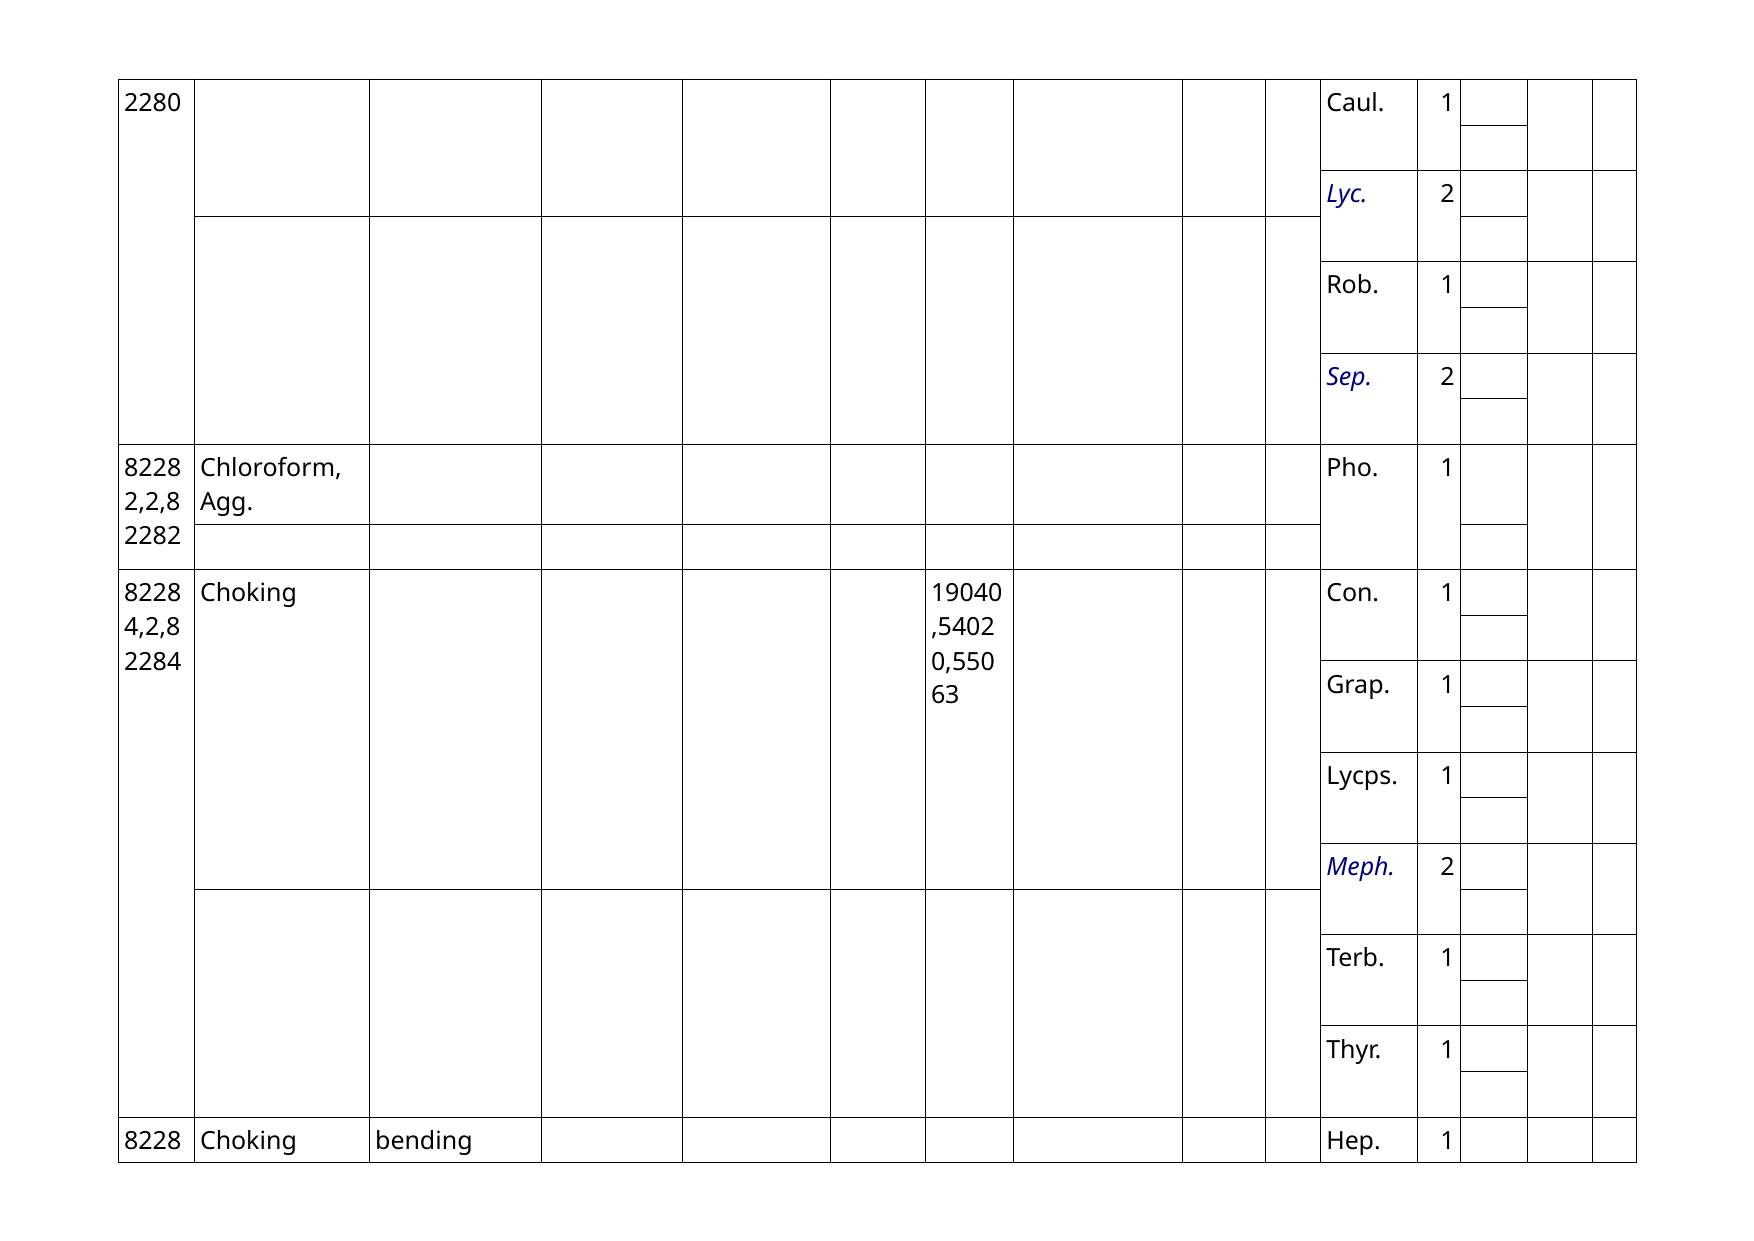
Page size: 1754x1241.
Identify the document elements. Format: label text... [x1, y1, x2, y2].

table_cell [1593, 1118, 1636, 1162]
table_cell [1461, 1072, 1527, 1117]
table_cell [1593, 262, 1636, 353]
table_cell [1183, 445, 1265, 523]
table_cell 1 [1418, 570, 1460, 660]
table_cell [831, 525, 925, 569]
table_cell [542, 217, 682, 444]
table_cell [1183, 80, 1265, 216]
table_cell [542, 1118, 682, 1162]
table_cell [1593, 935, 1636, 1025]
table_cell Lycps. [1321, 753, 1417, 843]
table_cell [370, 525, 541, 569]
table_cell [370, 217, 541, 444]
table_cell [1014, 570, 1182, 888]
table_cell [1528, 844, 1592, 934]
table_cell [1528, 354, 1592, 444]
table_cell [831, 445, 925, 523]
table_cell Caul. [1321, 80, 1417, 170]
table_cell [1014, 217, 1182, 444]
table_cell Hep. [1321, 1118, 1417, 1162]
table_cell [1593, 171, 1636, 261]
table_cell Con. [1321, 570, 1417, 660]
table_cell [1461, 80, 1527, 124]
table_cell [1461, 1118, 1527, 1162]
table_cell Choking [195, 1118, 369, 1162]
table_cell 1 [1418, 661, 1460, 752]
table_cell [370, 80, 541, 216]
table_cell [1528, 171, 1592, 261]
table_cell [542, 570, 682, 888]
table_cell [683, 445, 830, 523]
table_cell [1593, 1026, 1636, 1117]
table_cell [1593, 570, 1636, 660]
table_cell [926, 217, 1013, 444]
table_cell Meph. [1321, 844, 1417, 934]
table_cell Rob. [1321, 262, 1417, 353]
table_cell [1461, 661, 1527, 706]
table_cell [1528, 1026, 1592, 1117]
table_cell [1528, 262, 1592, 353]
table_cell [1266, 525, 1320, 569]
table_cell 1 [1418, 1118, 1460, 1162]
table_cell [542, 80, 682, 216]
table_cell 1 [1418, 262, 1460, 353]
table_cell Sep. [1321, 354, 1417, 444]
table_cell [1183, 570, 1265, 888]
table_cell Terb. [1321, 935, 1417, 1025]
table_cell [1528, 570, 1592, 660]
table_cell [195, 525, 369, 569]
table_cell [1266, 570, 1320, 888]
table_cell [1461, 126, 1527, 170]
table_cell [1461, 445, 1527, 523]
table_cell [1528, 445, 1592, 569]
table_cell [831, 1118, 925, 1162]
table_cell [370, 890, 541, 1117]
table_cell Thyr. [1321, 1026, 1417, 1117]
table_cell 1 [1418, 445, 1460, 569]
table_cell [1014, 1118, 1182, 1162]
table_cell [926, 80, 1013, 216]
table_cell [370, 445, 541, 523]
table_cell [831, 570, 925, 888]
table_cell [542, 445, 682, 523]
table_cell [1461, 262, 1527, 307]
table_cell [1266, 445, 1320, 523]
table_cell [683, 1118, 830, 1162]
table_cell [831, 890, 925, 1117]
table_cell [683, 525, 830, 569]
table_cell [926, 525, 1013, 569]
table_cell [1461, 399, 1527, 444]
table_cell [1593, 844, 1636, 934]
table_cell [1528, 1118, 1592, 1162]
table_cell [1593, 80, 1636, 170]
table_cell [1461, 981, 1527, 1025]
table_cell [1528, 80, 1592, 170]
table_cell [1461, 217, 1527, 261]
table_cell 82284,2,82284 [119, 570, 194, 1117]
table_cell Lyc. [1321, 171, 1417, 261]
table_cell [1461, 616, 1527, 660]
table_cell [1461, 707, 1527, 752]
table_cell [1461, 890, 1527, 934]
table_cell 2 [1418, 844, 1460, 934]
table_cell [1461, 308, 1527, 353]
table_cell [1528, 661, 1592, 752]
table_cell [1183, 525, 1265, 569]
table_cell [542, 525, 682, 569]
table_cell 1 [1418, 1026, 1460, 1117]
table_cell [683, 217, 830, 444]
table_cell [1461, 798, 1527, 843]
table_cell [195, 890, 369, 1117]
table_cell [1014, 445, 1182, 523]
table_cell [1461, 354, 1527, 398]
table_cell 19040,54020,55063 [926, 570, 1013, 888]
table_cell [831, 217, 925, 444]
table_cell 1 [1418, 80, 1460, 170]
table_cell [1461, 753, 1527, 797]
table_cell 1 [1418, 753, 1460, 843]
table_cell [1593, 445, 1636, 569]
table_cell [831, 80, 925, 216]
table_cell [1266, 217, 1320, 444]
table_cell [1183, 890, 1265, 1117]
table_cell [1528, 753, 1592, 843]
table_cell [1461, 525, 1527, 569]
table_cell [683, 80, 830, 216]
table_cell Choking [195, 570, 369, 888]
table_cell [1528, 935, 1592, 1025]
table_cell [926, 890, 1013, 1117]
table_cell [926, 445, 1013, 523]
table_cell [1461, 844, 1527, 888]
table_cell [683, 570, 830, 888]
table_cell 2 [1418, 171, 1460, 261]
table_cell [542, 890, 682, 1117]
table_cell [1266, 1118, 1320, 1162]
table_cell [1593, 661, 1636, 752]
table_cell [683, 890, 830, 1117]
table_cell bending [370, 1118, 541, 1162]
table_cell [195, 217, 369, 444]
table_cell [1014, 525, 1182, 569]
table_cell [1461, 570, 1527, 615]
table_cell 2 [1418, 354, 1460, 444]
table_cell [1014, 80, 1182, 216]
table_cell [1593, 354, 1636, 444]
table_cell [1461, 1026, 1527, 1071]
table_cell [195, 80, 369, 216]
table_cell Chloroform, Agg. [195, 445, 369, 523]
table_cell [1266, 890, 1320, 1117]
table_cell 82282,2,82282 [119, 445, 194, 569]
table_cell [926, 1118, 1013, 1162]
table_cell Pho. [1321, 445, 1417, 569]
table_cell 8228 [119, 1118, 194, 1162]
table_cell [1461, 171, 1527, 216]
table_cell [1461, 935, 1527, 980]
table_cell 1 [1418, 935, 1460, 1025]
table_cell [1183, 1118, 1265, 1162]
table_cell Grap. [1321, 661, 1417, 752]
table_cell 2280 [119, 80, 194, 444]
table_cell [1014, 890, 1182, 1117]
table_cell [1183, 217, 1265, 444]
table_cell [1266, 80, 1320, 216]
table_cell [370, 570, 541, 888]
table_cell [1593, 753, 1636, 843]
